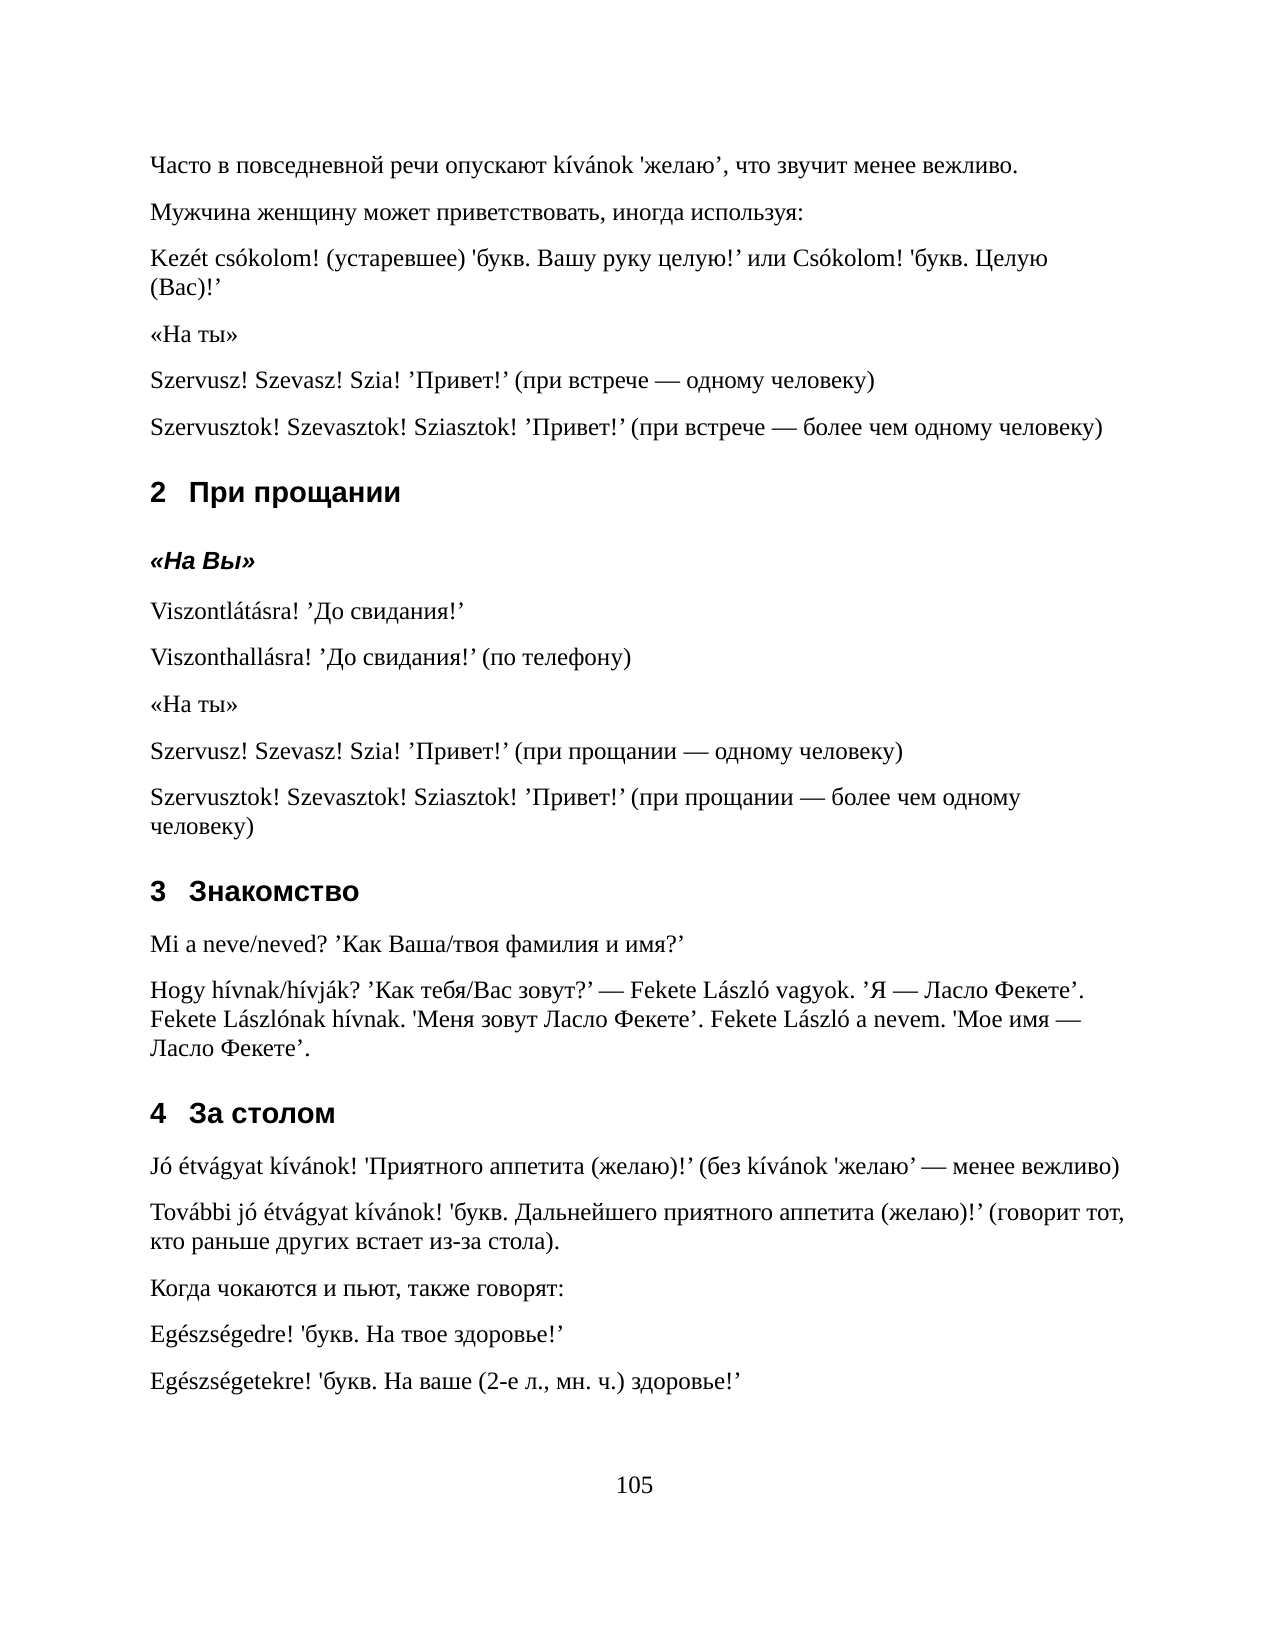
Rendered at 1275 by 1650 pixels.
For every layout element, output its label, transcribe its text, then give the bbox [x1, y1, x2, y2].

text Когда чокаются и пьют, также говорят: [150, 1273, 1125, 1302]
text «На ты» [150, 319, 1125, 347]
text Szervusztok! Szevasztok! Sziasztok! ’Привет!’ (при встрече — более чем одному человеку) [150, 412, 1125, 441]
text Egészségetekre! 'букв. На ваше (2-е л., мн. ч.) здоровье!’ [150, 1366, 1125, 1395]
text Мужчина женщину может приветствовать, иногда используя: [150, 197, 1125, 225]
subtitle За столом [150, 1096, 1125, 1129]
text Часто в повседневной речи опускают kívánok 'желаю’, что звучит менее вежливо. [150, 150, 1125, 179]
text Viszonthallásra! ’До свидания!’ (по телефону) [150, 642, 1125, 671]
text Jó étvágyat kívánok! 'Приятного аппетита (желаю)!’ (без kívánok 'желаю’ — менее вежливо) [150, 1151, 1125, 1179]
text Egészségedre! 'букв. На твое здоровье!’ [150, 1319, 1125, 1348]
text «На ты» [150, 689, 1125, 718]
text Mi a neve/neved? ’Как Ваша/твоя фамилия и имя?’ [150, 929, 1125, 958]
text Viszontlátásra! ’До свидания!’ [150, 596, 1125, 624]
text Kezét csókolom! (устаревшее) 'букв. Вашу руку целую!’ или Csókolom! 'букв. Целую (Вас)!’ [150, 243, 1125, 301]
text Szervusz! Szevasz! Szia! ’Привет!’ (при прощании — одному человеку) [150, 736, 1125, 764]
text Szervusztok! Szevasztok! Sziasztok! ’Привет!’ (при прощании — более чем одному человеку) [150, 782, 1125, 840]
text Szervusz! Szevasz! Szia! ’Привет!’ (при встрече — одному человеку) [150, 365, 1125, 394]
subtitle При прощании [150, 475, 1125, 508]
subtitle «На Вы» [150, 546, 1125, 574]
text További jó étvágyat kívánok! 'букв. Дальнейшего приятного аппетита (желаю)!’ (говорит тот, кто раньше других встает из-за стола). [150, 1197, 1125, 1255]
subtitle Знакомство [150, 874, 1125, 907]
text Hogy hívnak/hívják? ’Как тебя/Вас зовут?’ — Fekete László vagyok. ’Я — Ласло Фекете’. Fekete Lászlónak hívnak. 'Меня зовут Ласло Фекете’. Fekete László a nevem. 'Мое имя — Ласло Фекете’. [150, 976, 1125, 1062]
